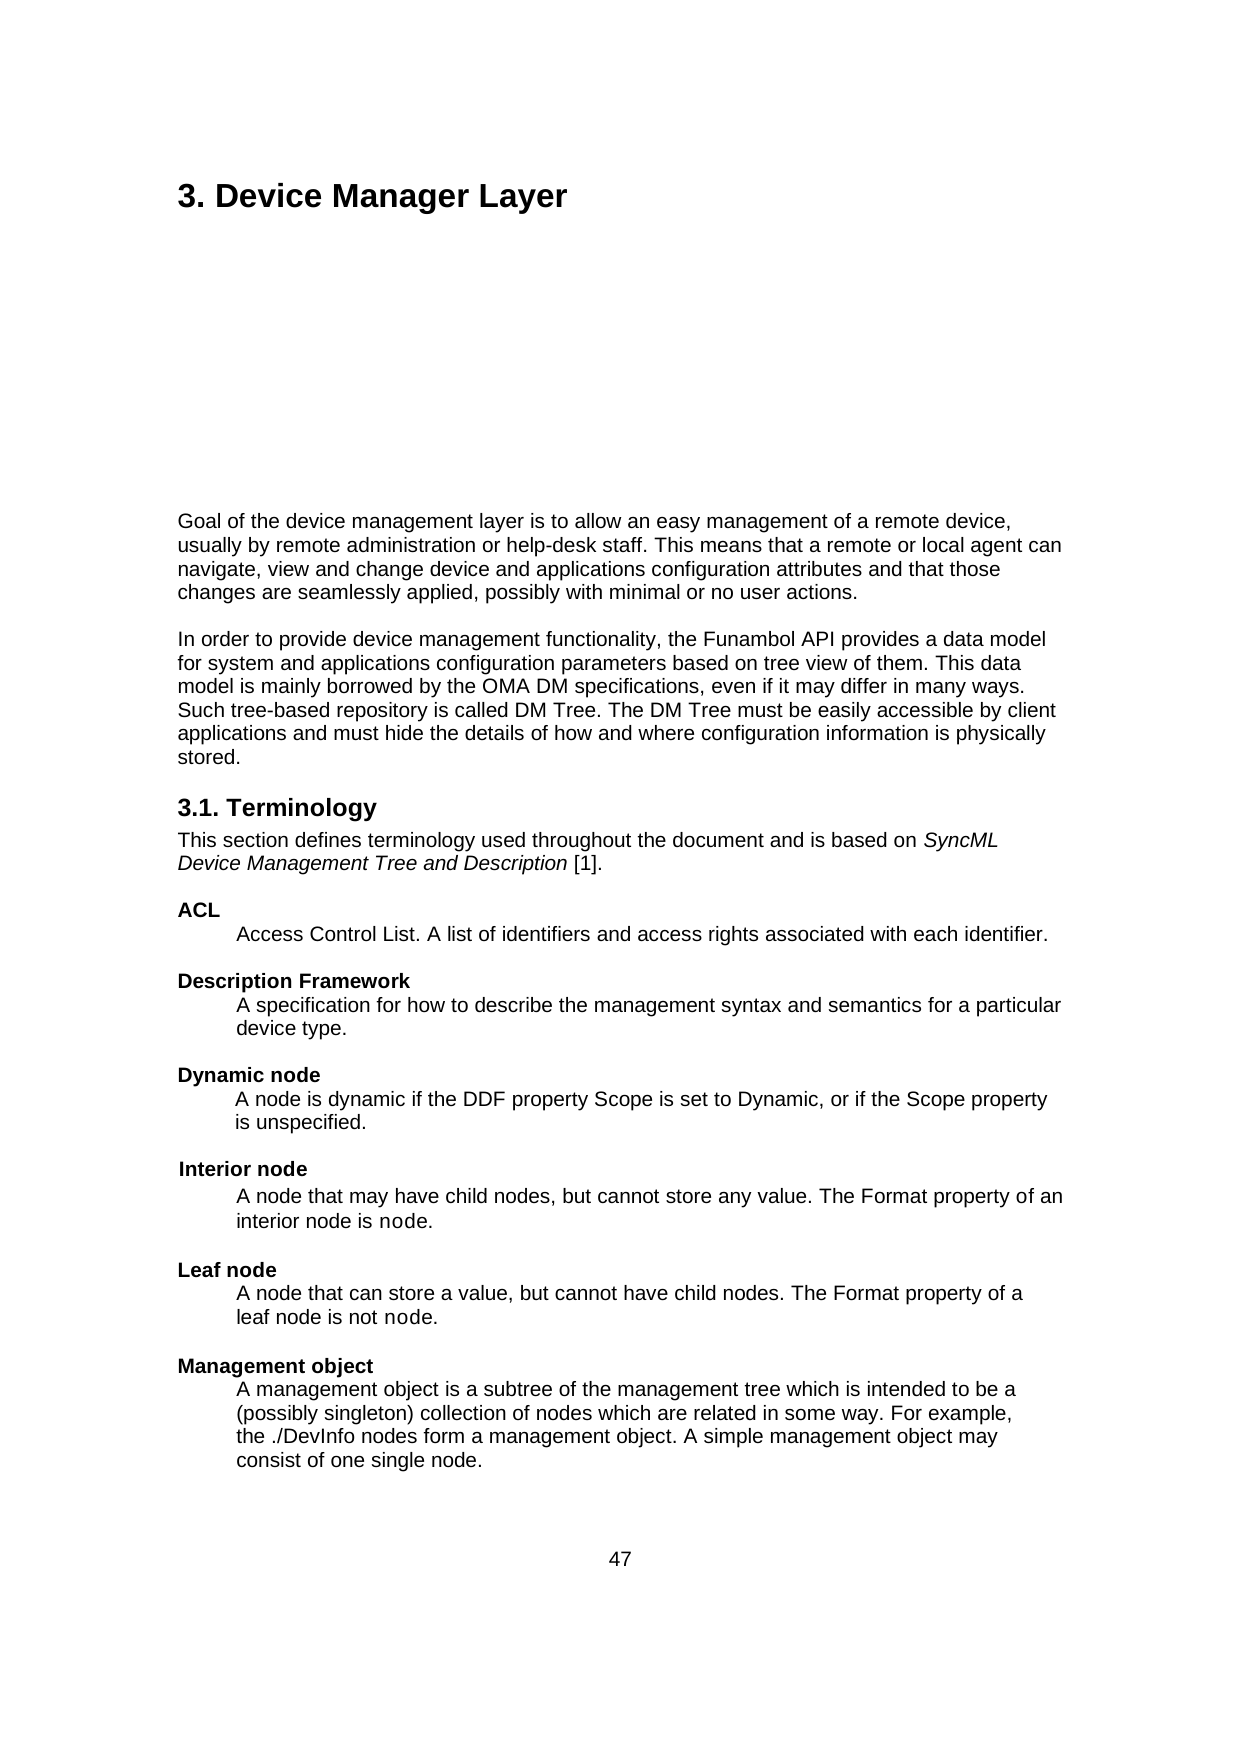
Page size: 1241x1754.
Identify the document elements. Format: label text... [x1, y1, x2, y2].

text Leaf node [177, 1258, 1063, 1282]
text A specification for how to describe the management syntax and semantics for a particular device type. [236, 993, 1063, 1040]
text In order to provide device management functionality, the Funambol API provides a data model for system and applications configuration parameters based on tree view of them. This data model is mainly borrowed by the OMA DM specifications, even if it may differ in many ways. [177, 628, 1063, 698]
text Goal of the device management layer is to allow an easy management of a remote device, usually by remote administration or help-desk staff. This means that a remote or local agent can navigate, view and change device and applications configuration attributes and that those changes are seamlessly applied, possibly with minimal or no user actions. [177, 510, 1063, 604]
text Such tree-based repository is called DM Tree. The DM Tree must be easily accessible by client applications and must hide the details of how and where configuration information is physically stored. [177, 698, 1063, 769]
text A management object is a subtree of the management tree which is intended to be a (possibly singleton) collection of nodes which are related in some way. For example, the ./DevInfo nodes form a management object. A simple management object may consist of one single node. [236, 1378, 1063, 1472]
text A node that may have child nodes, but cannot store any value. The Format property of an interior node is node. [236, 1181, 1063, 1235]
text Interior node [178, 1158, 1063, 1181]
subtitle Terminology [177, 794, 1063, 822]
text Access Control List. A list of identifiers and access rights associated with each identifier. [236, 922, 1063, 946]
subtitle Device Manager Layer [177, 177, 1063, 215]
text is unspecified. [235, 1111, 1063, 1134]
text Dynamic node [177, 1064, 1063, 1087]
text A node that can store a value, but cannot have child nodes. The Format property of a leaf node is not node. [236, 1282, 1063, 1331]
text A node is dynamic if the DDF property Scope is set to Dynamic, or if the Scope property [235, 1087, 1063, 1111]
text This section defines terminology used throughout the document and is based on SyncML Device Management Tree and Description [1]. [177, 828, 1063, 875]
text Description Framework [177, 969, 1063, 993]
text Management object [177, 1354, 1063, 1378]
text ACL [177, 899, 1063, 922]
